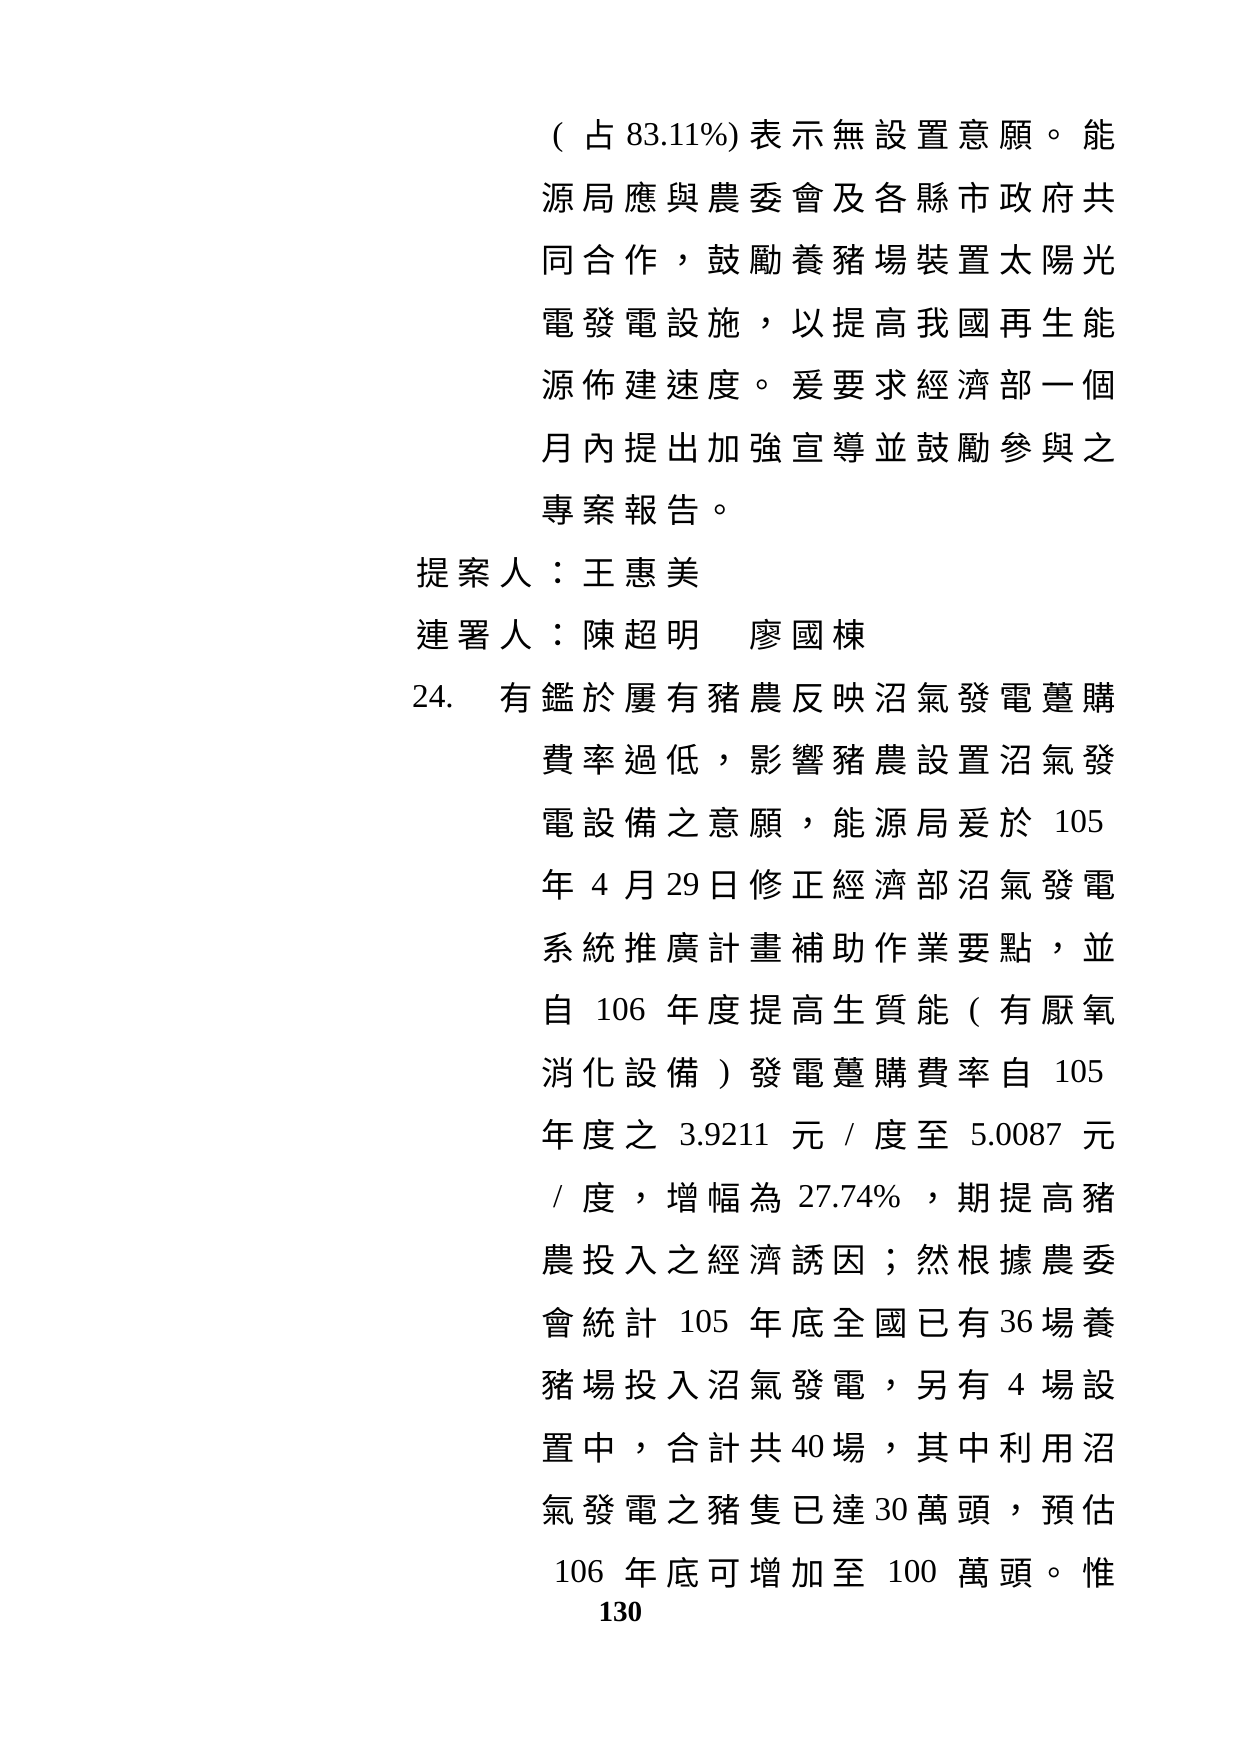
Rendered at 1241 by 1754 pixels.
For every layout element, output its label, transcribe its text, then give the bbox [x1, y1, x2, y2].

text 連署人：陳超明 廖國棟 [397, 592, 1016, 654]
list (占83.11%)表示無設置意願。能源局應與農委會及各縣市政府共同合作，鼓勵養豬場裝置太陽光電發電設施，以提高我國再生能源佈建速度。爰要求經濟部一個月內提出加強宣導並鼓勵參與之專案報告。 [409, 92, 1120, 529]
text 提案人：王惠美 [397, 529, 1016, 592]
list 有鑑於屢有豬農反映沼氣發電躉購費率過低，影響豬農設置沼氣發電設備之意願，能源局爰於105年4月29日修正經濟部沼氣發電系統推廣計畫補助作業要點，並自106年度提高生質能(有厭氧消化設備)發電躉購費率自105年度之3.9211元/度至5.0087元/度，增幅為27.74%，期提高豬農投入之經濟誘因；然根據農委會統計105年底全國已有36場養豬場投入沼氣發電，另有4場設置中，合計共40場，其中利用沼氣發電之豬隻已達30萬頭，預估106年底可增加至100萬頭。惟 [409, 654, 1120, 1592]
